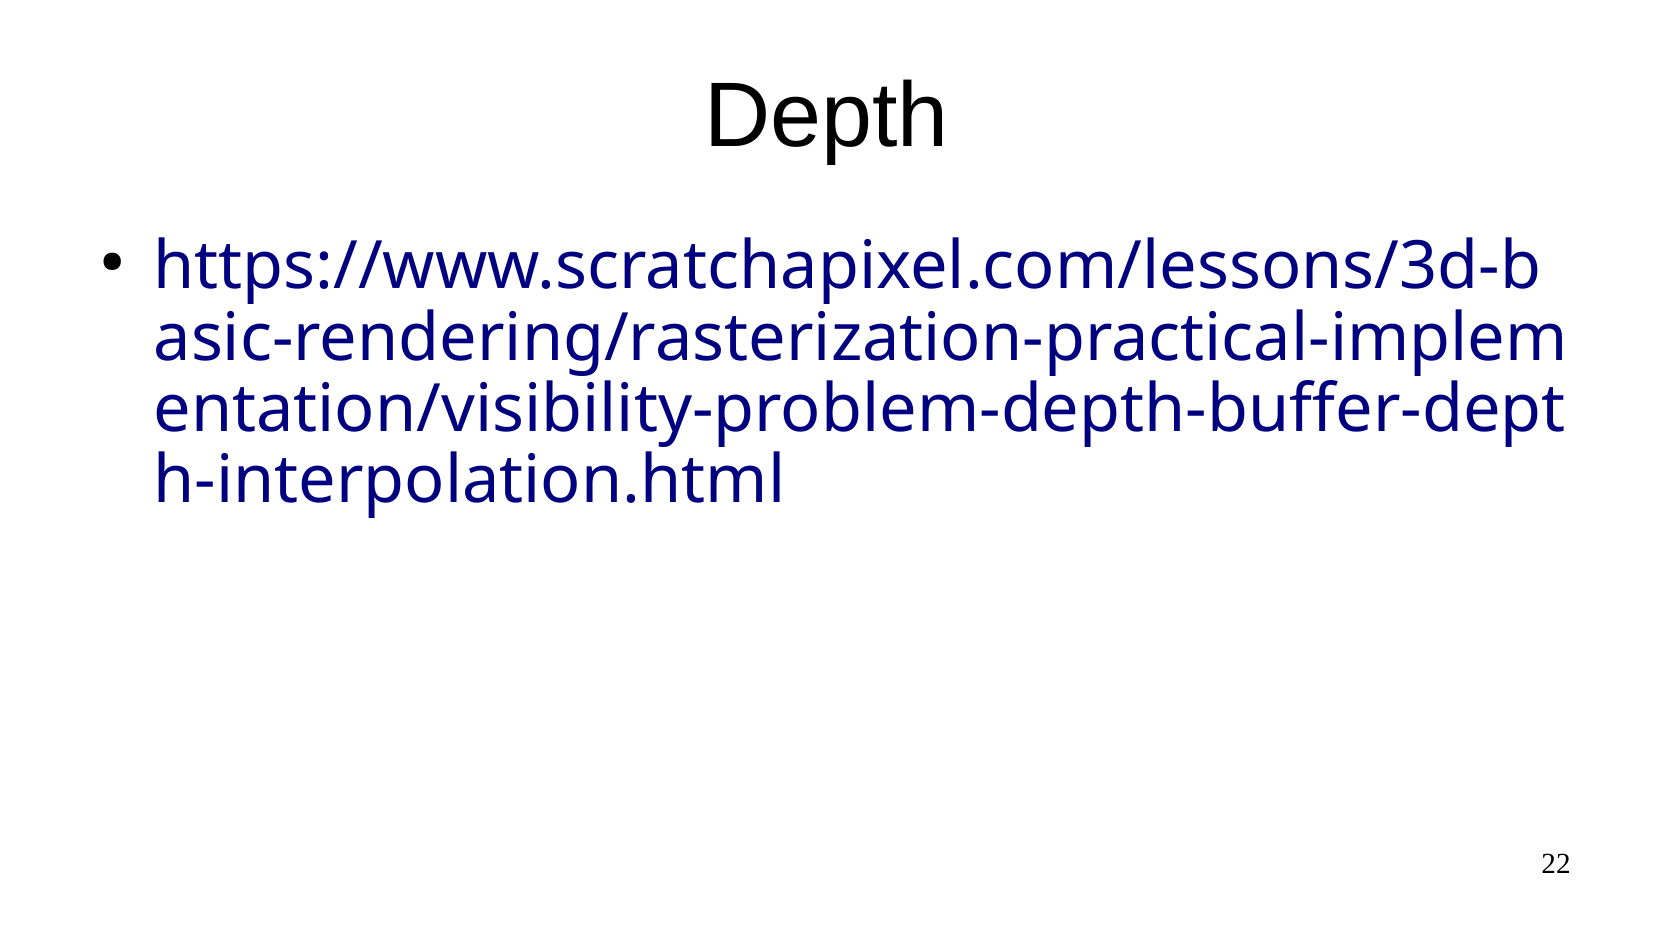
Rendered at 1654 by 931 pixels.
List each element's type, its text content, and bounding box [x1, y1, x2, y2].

title Depth [82, 37, 1571, 193]
list https://www.scratchapixel.com/lessons/3d-basic-rendering/rasterization-practical-implementation/visibility-problem-depth-buffer-depth-interpolation.html [82, 217, 1571, 758]
